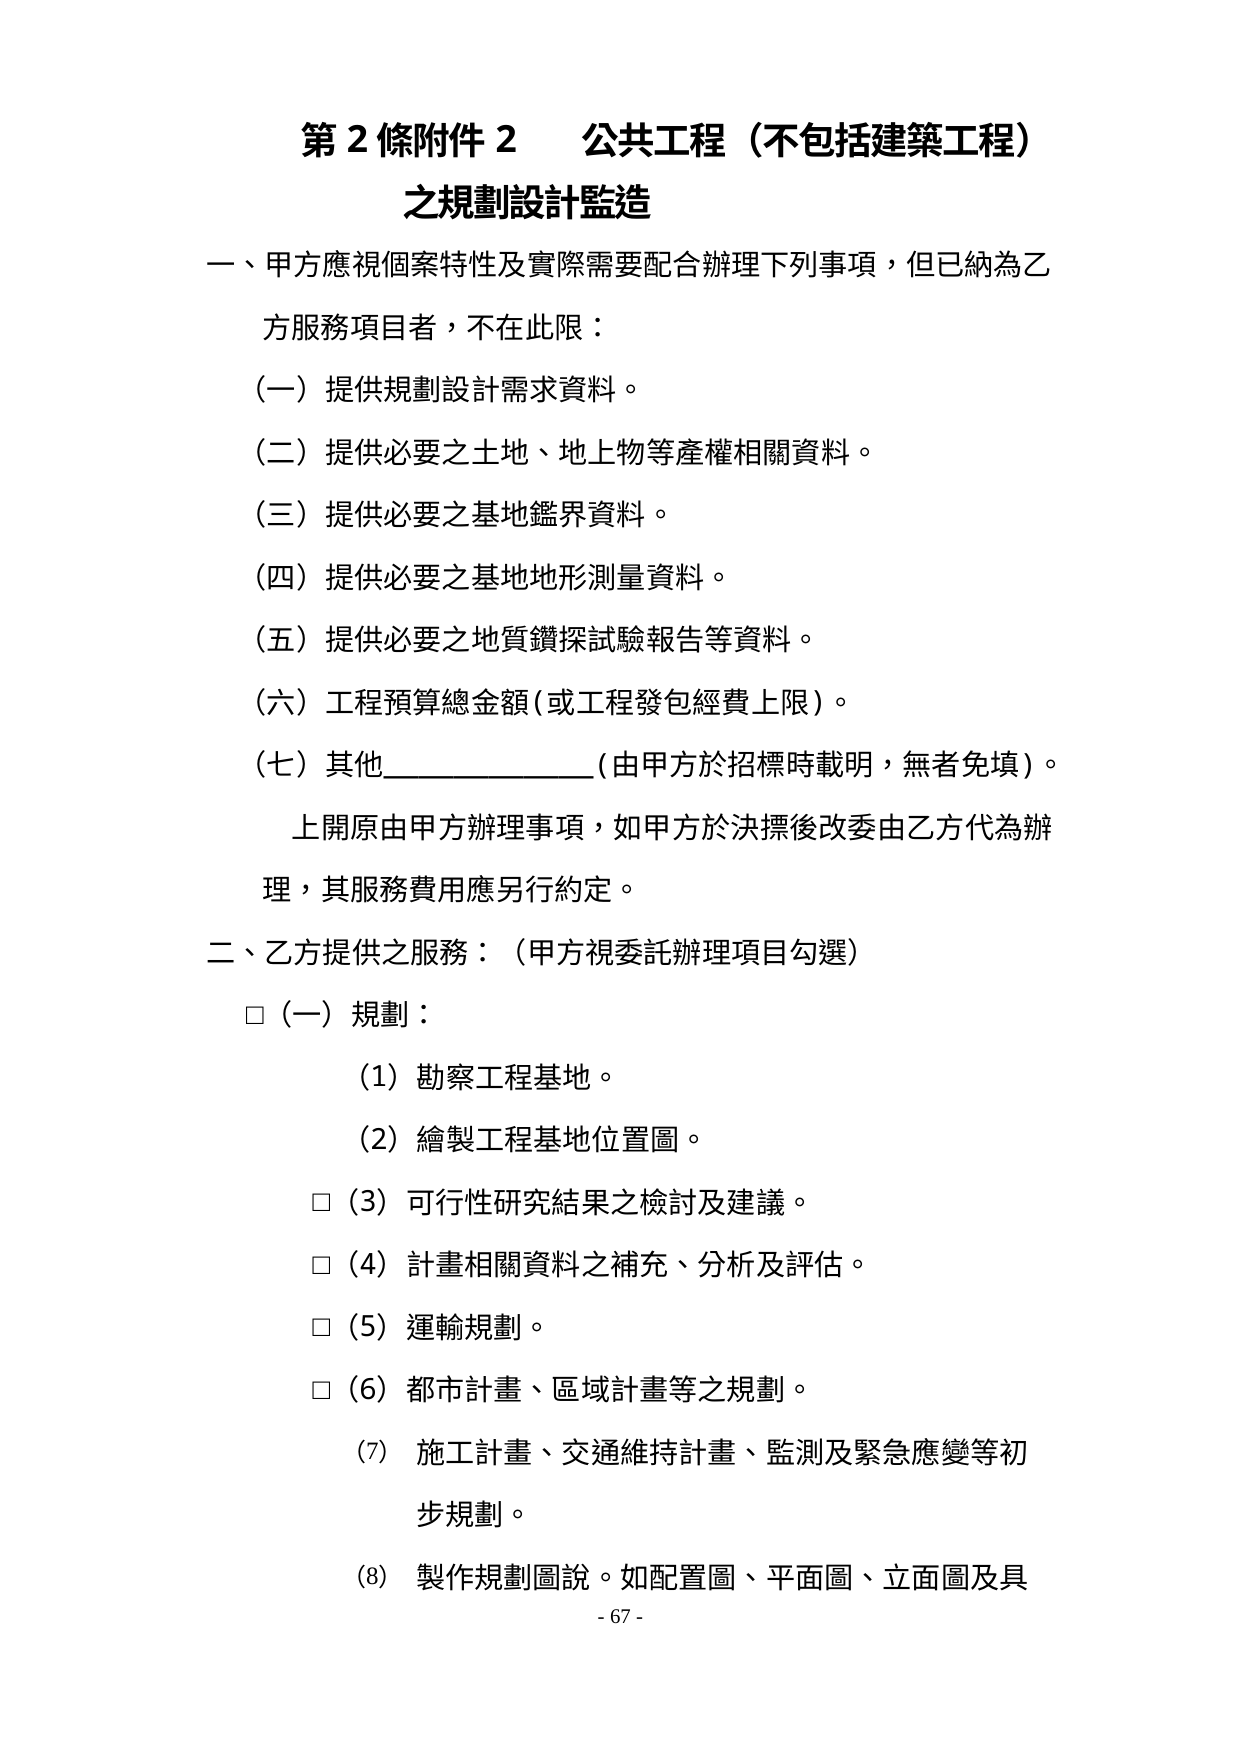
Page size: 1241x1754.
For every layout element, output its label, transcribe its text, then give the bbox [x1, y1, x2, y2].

list 製作規劃圖說。如配置圖、平面圖、立面圖及具 [341, 1534, 1053, 1596]
list 勘察工程基地。 [341, 1034, 1053, 1096]
text 一、甲方應視個案特性及實際需要配合辦理下列事項，但已納為乙方服務項目者，不在此限： [206, 221, 1053, 346]
list 施工計畫、交通維持計畫、監測及緊急應變等初步規劃。 [341, 1409, 1053, 1534]
text 二、乙方提供之服務：（甲方視委託辦理項目勾選） [206, 909, 1053, 971]
text □（6）都市計畫、區域計畫等之規劃。 [312, 1346, 1053, 1409]
list 繪製工程基地位置圖。 [341, 1096, 1053, 1159]
text （七）其他____________(由甲方於招標時載明，無者免填)。 [237, 721, 1053, 784]
text 上開原由甲方辦理事項，如甲方於決摽後改委由乙方代為辦理，其服務費用應另行約定。 [262, 784, 1053, 909]
text □（一）規劃： [187, 971, 1053, 1034]
text （五）提供必要之地質鑽探試驗報告等資料。 [237, 596, 1053, 659]
text □（4）計畫相關資料之補充、分析及評估。 [312, 1221, 1053, 1284]
text （三）提供必要之基地鑑界資料。 [237, 471, 1053, 534]
text （六）工程預算總金額(或工程發包經費上限)。 [237, 659, 1053, 721]
text （一）提供規劃設計需求資料。 [237, 346, 1053, 409]
text □（5）運輸規劃。 [312, 1284, 1053, 1346]
text （四）提供必要之基地地形測量資料。 [237, 534, 1053, 596]
text 第2條附件2 公共工程（不包括建築工程）之規劃設計監造 [300, 96, 1053, 221]
text □（3）可行性研究結果之檢討及建議。 [312, 1159, 1053, 1221]
text （二）提供必要之土地、地上物等產權相關資料。 [237, 409, 1053, 471]
